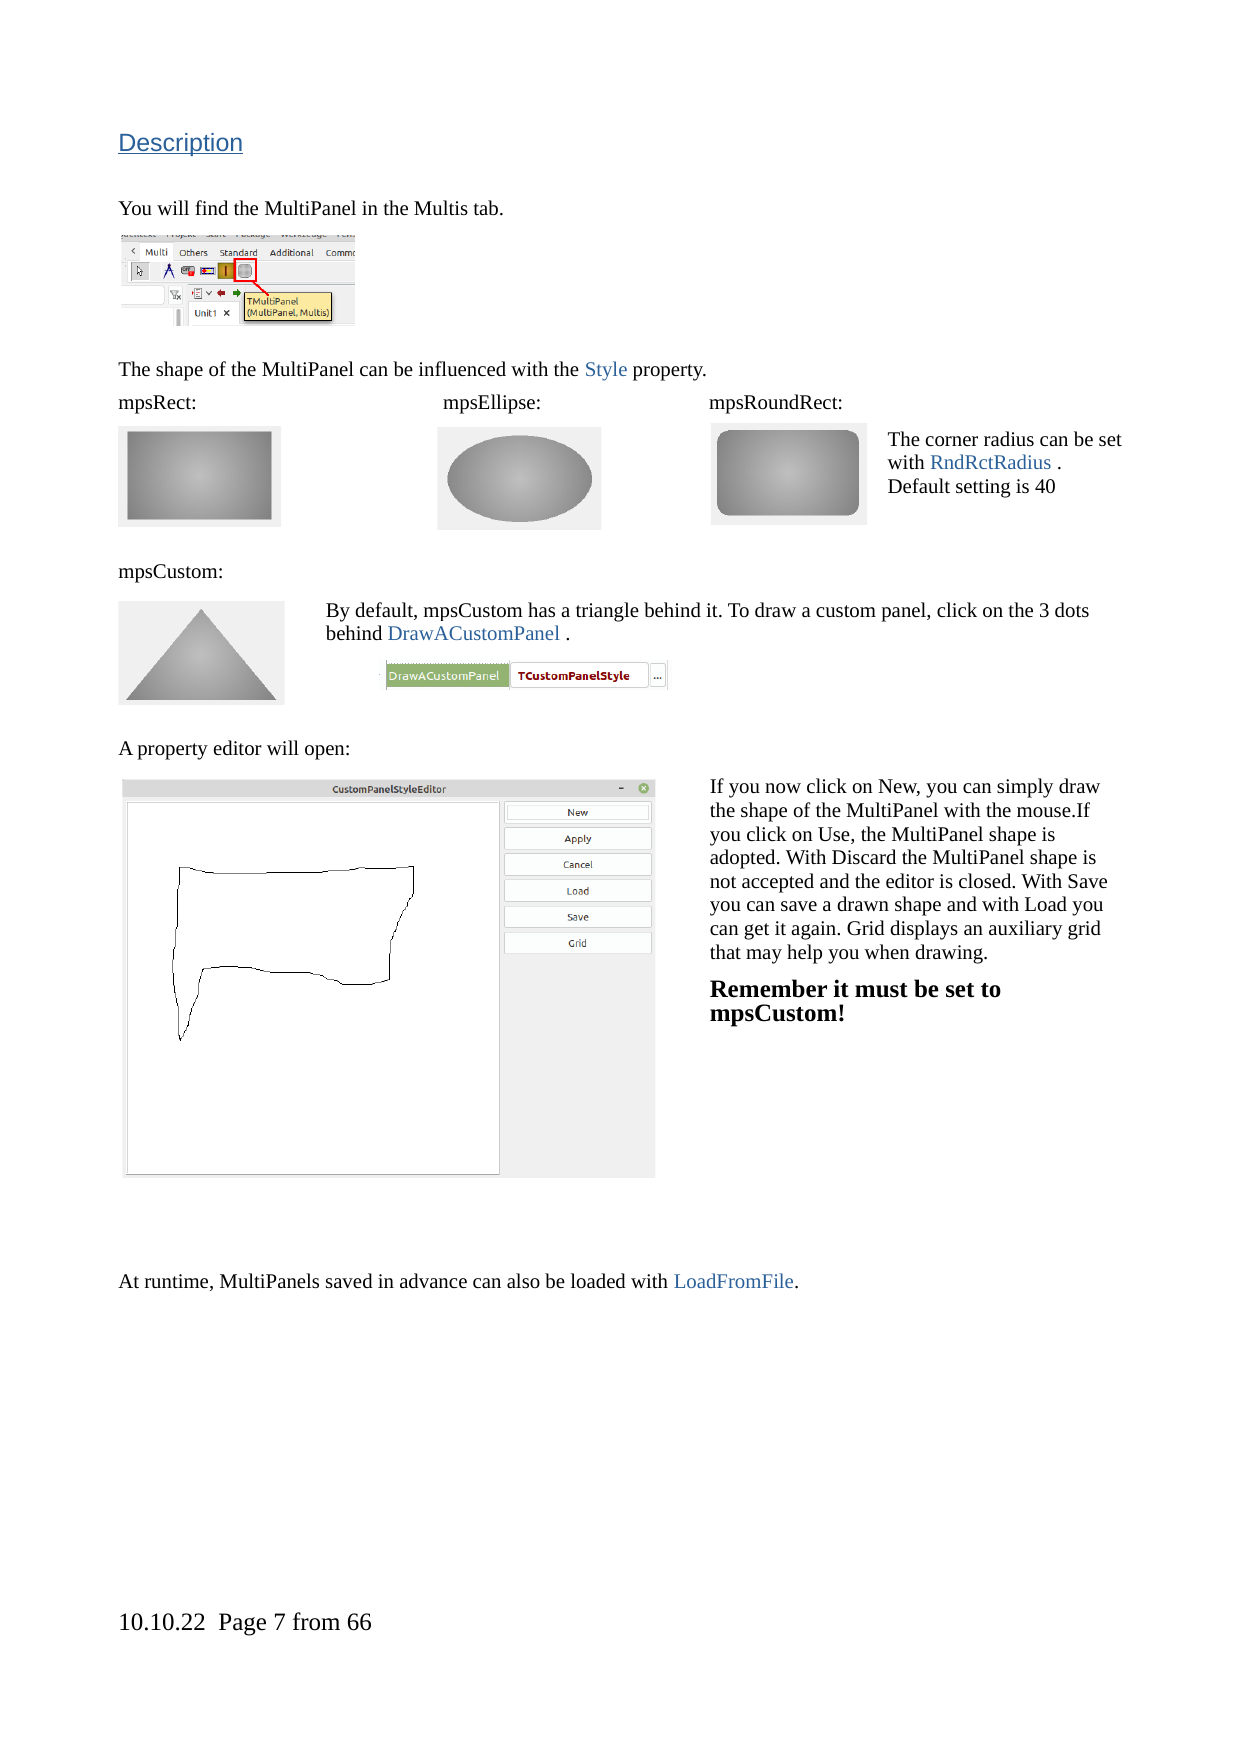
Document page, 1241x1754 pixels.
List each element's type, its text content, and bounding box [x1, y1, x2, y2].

picture [379, 660, 672, 690]
text mpsCustom: [118, 560, 1122, 584]
picture [118, 601, 285, 705]
subtitle Description [118, 133, 1122, 156]
text The shape of the MultiPanel can be influenced with the Style property. [118, 363, 1122, 380]
picture [710, 423, 868, 525]
text Remember it must be set to mpsCustom! [656, 978, 1122, 1026]
text If you now click on New, you can simply draw the shape of the MultiPanel with the mouse.If you click on Use, the MultiPanel shape is adopted. With Discard the MultiPanel shape is not accepted and the editor is closed. With Save you can save a drawn shape and with Load you can get it again. Grid displays an auxiliary grid that may help you when drawing. [118, 775, 1122, 964]
text At runtime, MultiPanels saved in advance can also be loaded with LoadFromFile. [118, 1270, 1122, 1293]
picture [122, 779, 656, 1178]
picture [118, 426, 282, 527]
text The corner radius can be set with RndRctRadius . Default setting is 40 [118, 427, 1122, 545]
picture [121, 235, 355, 326]
text mpsRect: mpsEllipse: mpsRoundRect: [118, 395, 1122, 413]
picture [437, 427, 602, 530]
text You will find the MultiPanel in the Multis tab. [118, 201, 1122, 219]
text A property editor will open: [118, 737, 1122, 760]
text By default, mpsCustom has a triangle behind it. To draw a custom panel, click on the 3 dots behind DrawACustomPanel . [118, 598, 1122, 646]
